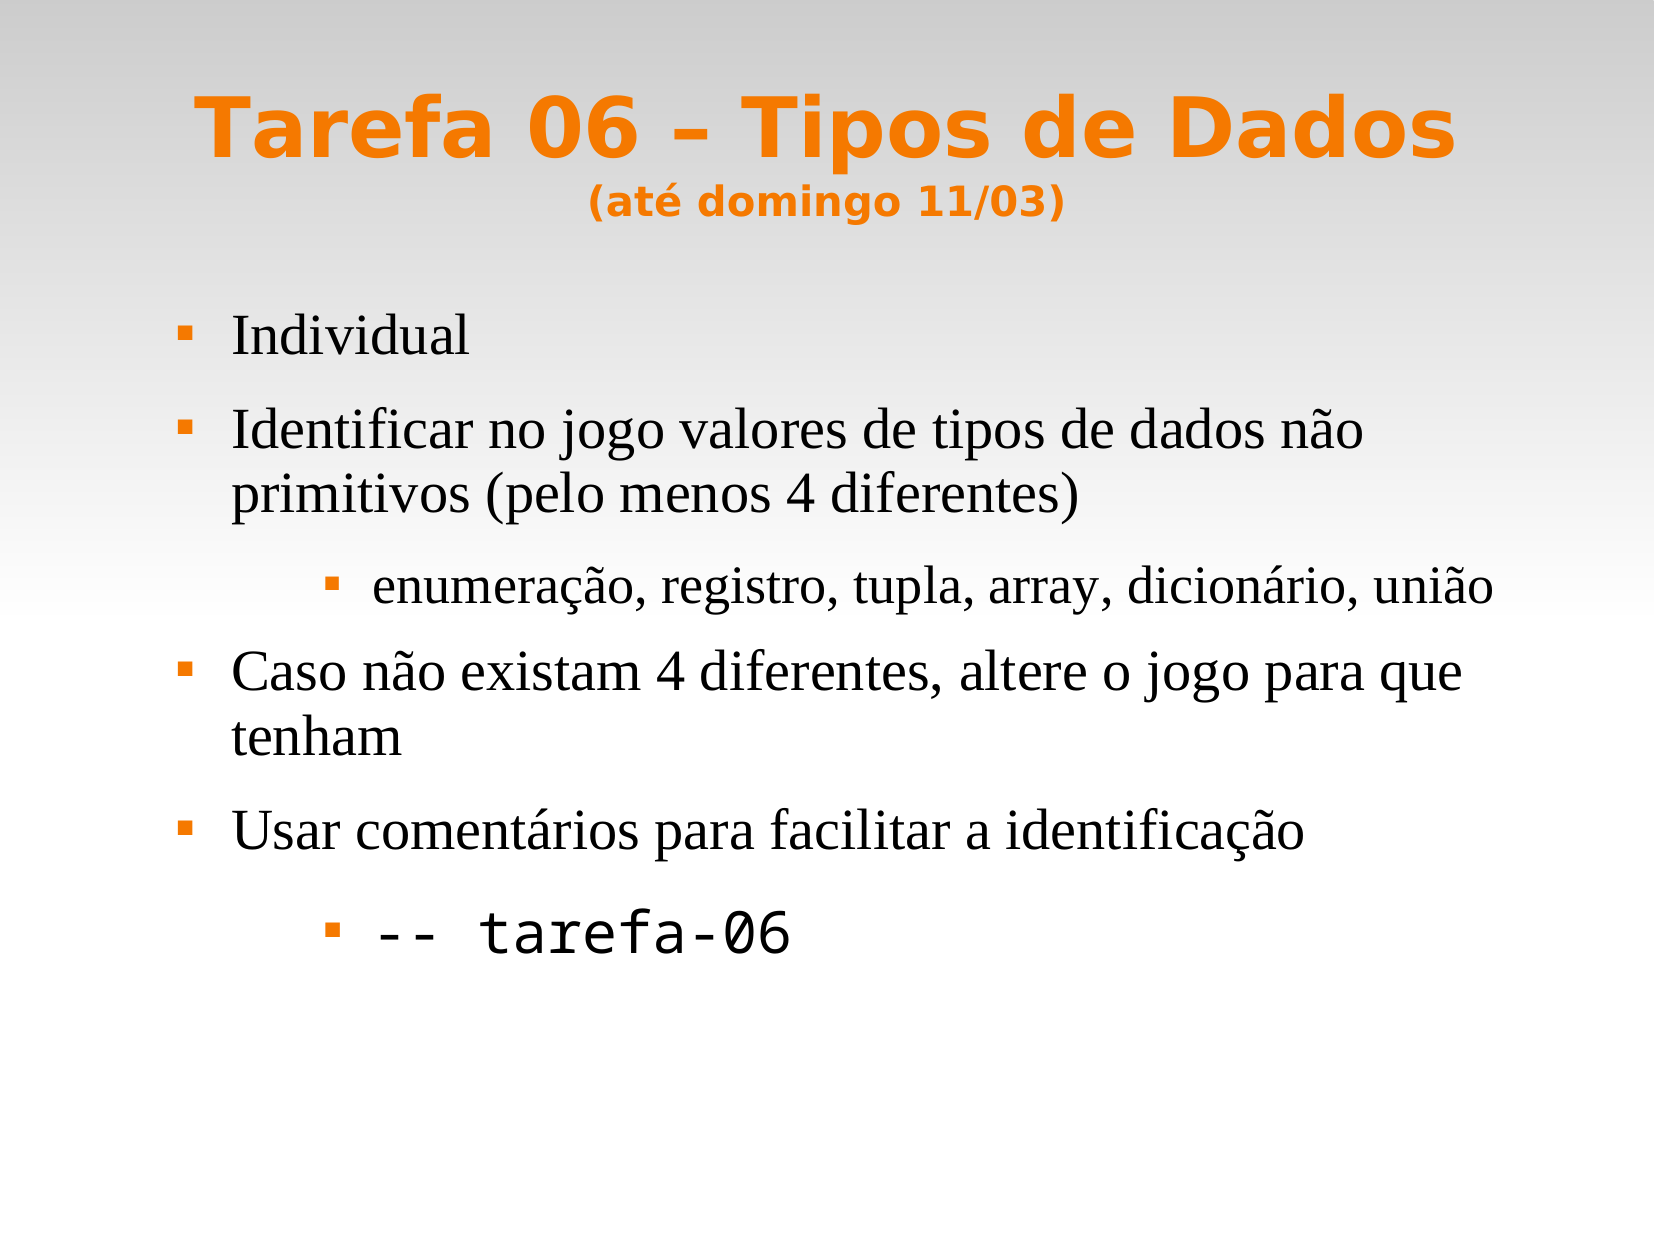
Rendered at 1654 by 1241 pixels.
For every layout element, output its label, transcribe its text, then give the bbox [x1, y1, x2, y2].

list Individual Identificar no jogo valores de tipos de dados não primitivos (pelo menos 4 diferentes) enumeração, registro, tupla, array, dicionário, união Caso não existam 4 diferentes, altere o jogo para que tenham Usar comentários para facilitar a identificação -- tarefa-06 [89, 302, 1576, 1220]
title Tarefa 06 – Tipos de Dados (até domingo 11/03) [82, 49, 1571, 257]
